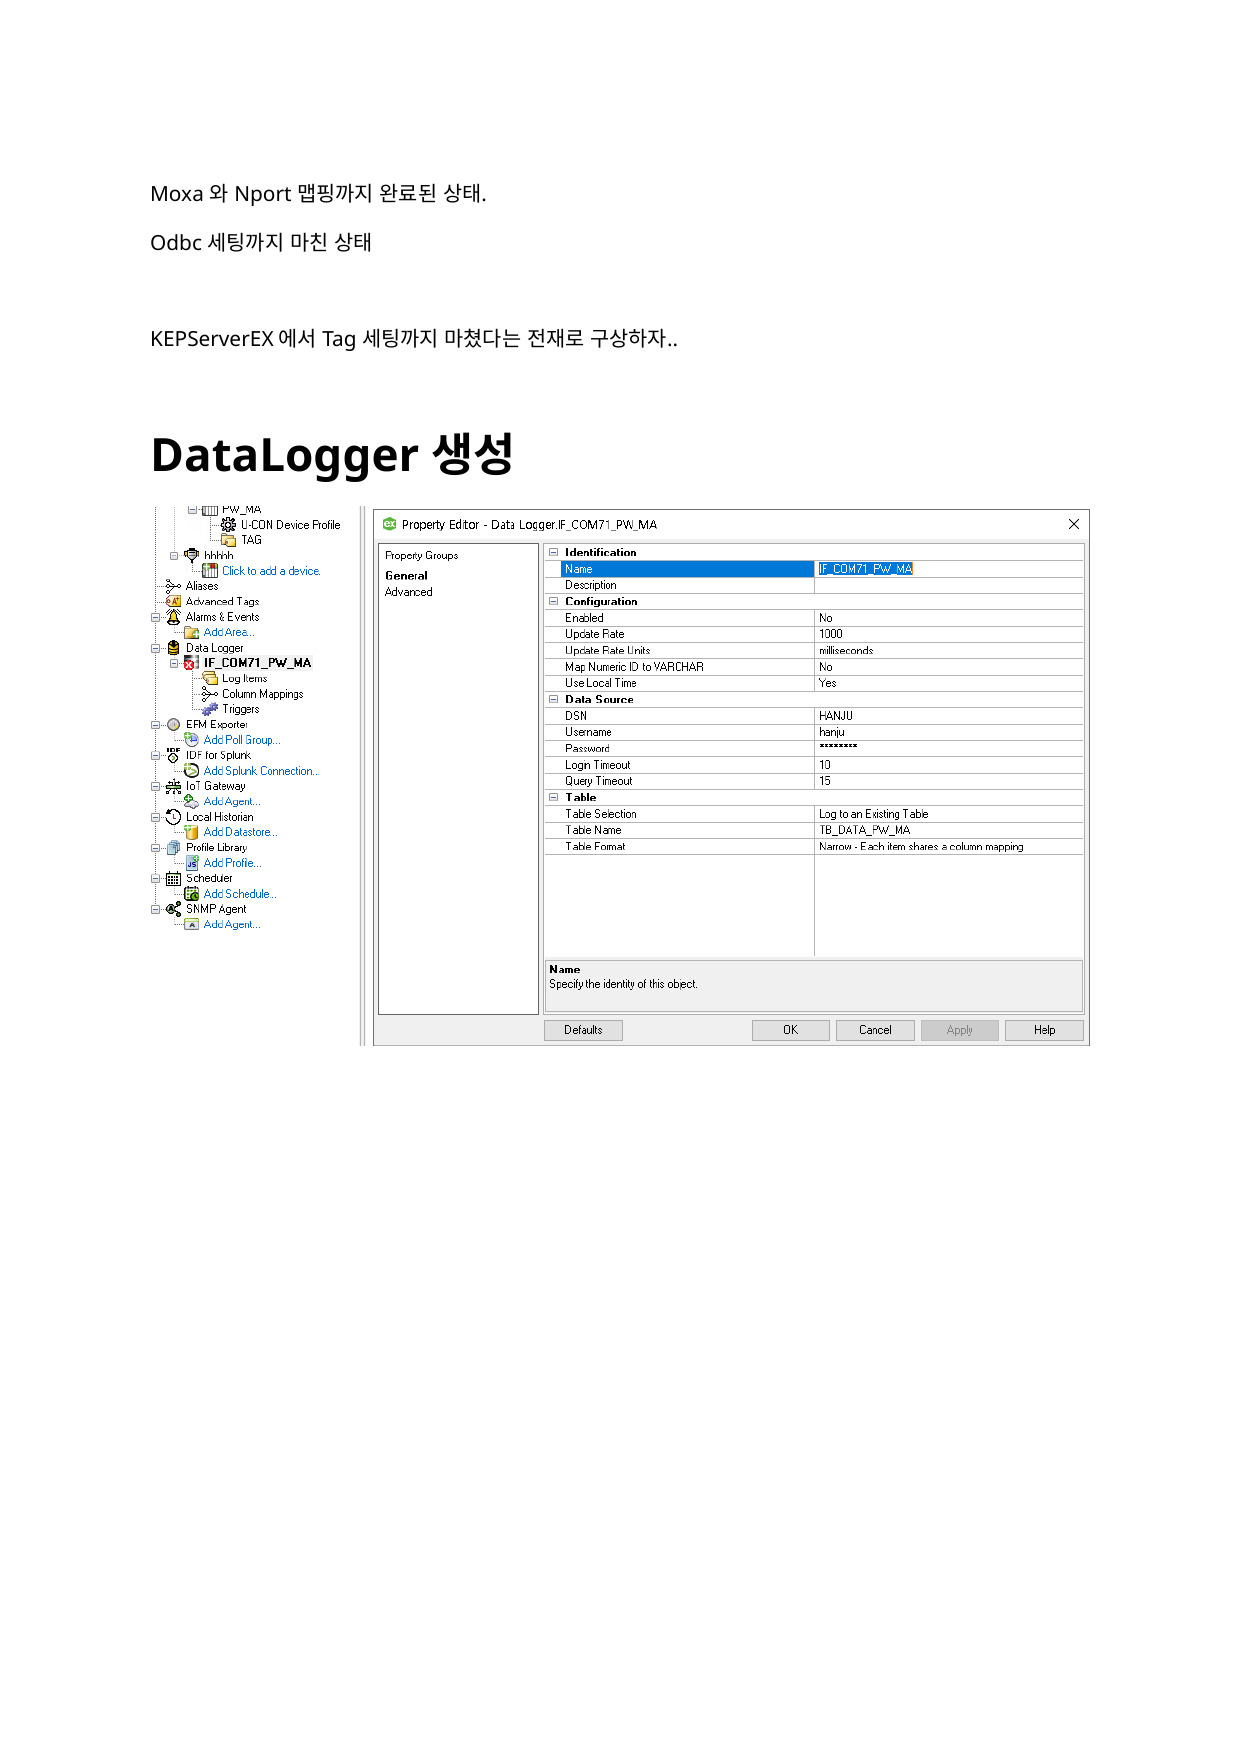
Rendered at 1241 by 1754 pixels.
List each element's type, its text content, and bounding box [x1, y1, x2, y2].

text Odbc 세팅까지 마친 상태 [150, 226, 1090, 257]
text KEPServerEX에서 Tag 세팅까지 마쳤다는 전재로 구상하자.. [150, 322, 1090, 353]
text DataLogger 생성 [150, 418, 1090, 485]
text Moxa 와 Nport 맵핑까지 완료된 상태. [150, 177, 1090, 207]
